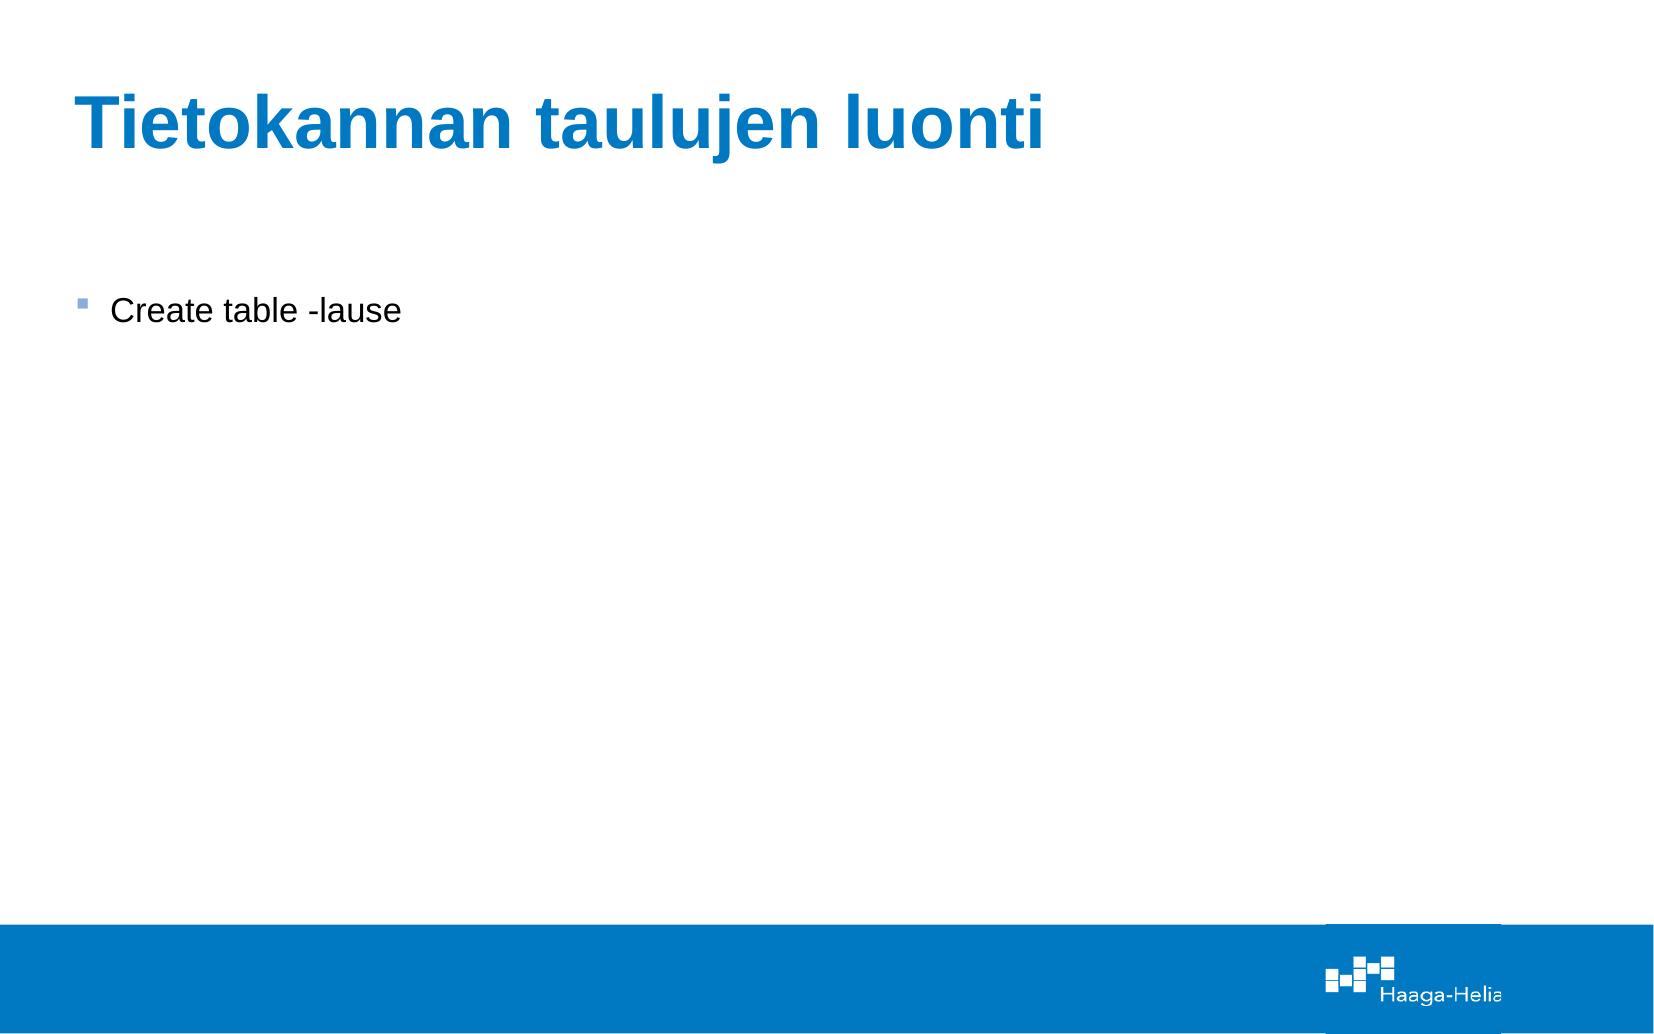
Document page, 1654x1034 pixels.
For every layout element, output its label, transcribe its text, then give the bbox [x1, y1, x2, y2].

list Create table -lause [74, 283, 1584, 910]
picture [1325, 924, 1502, 1034]
title Tietokannan taulujen luonti [74, 82, 1584, 268]
